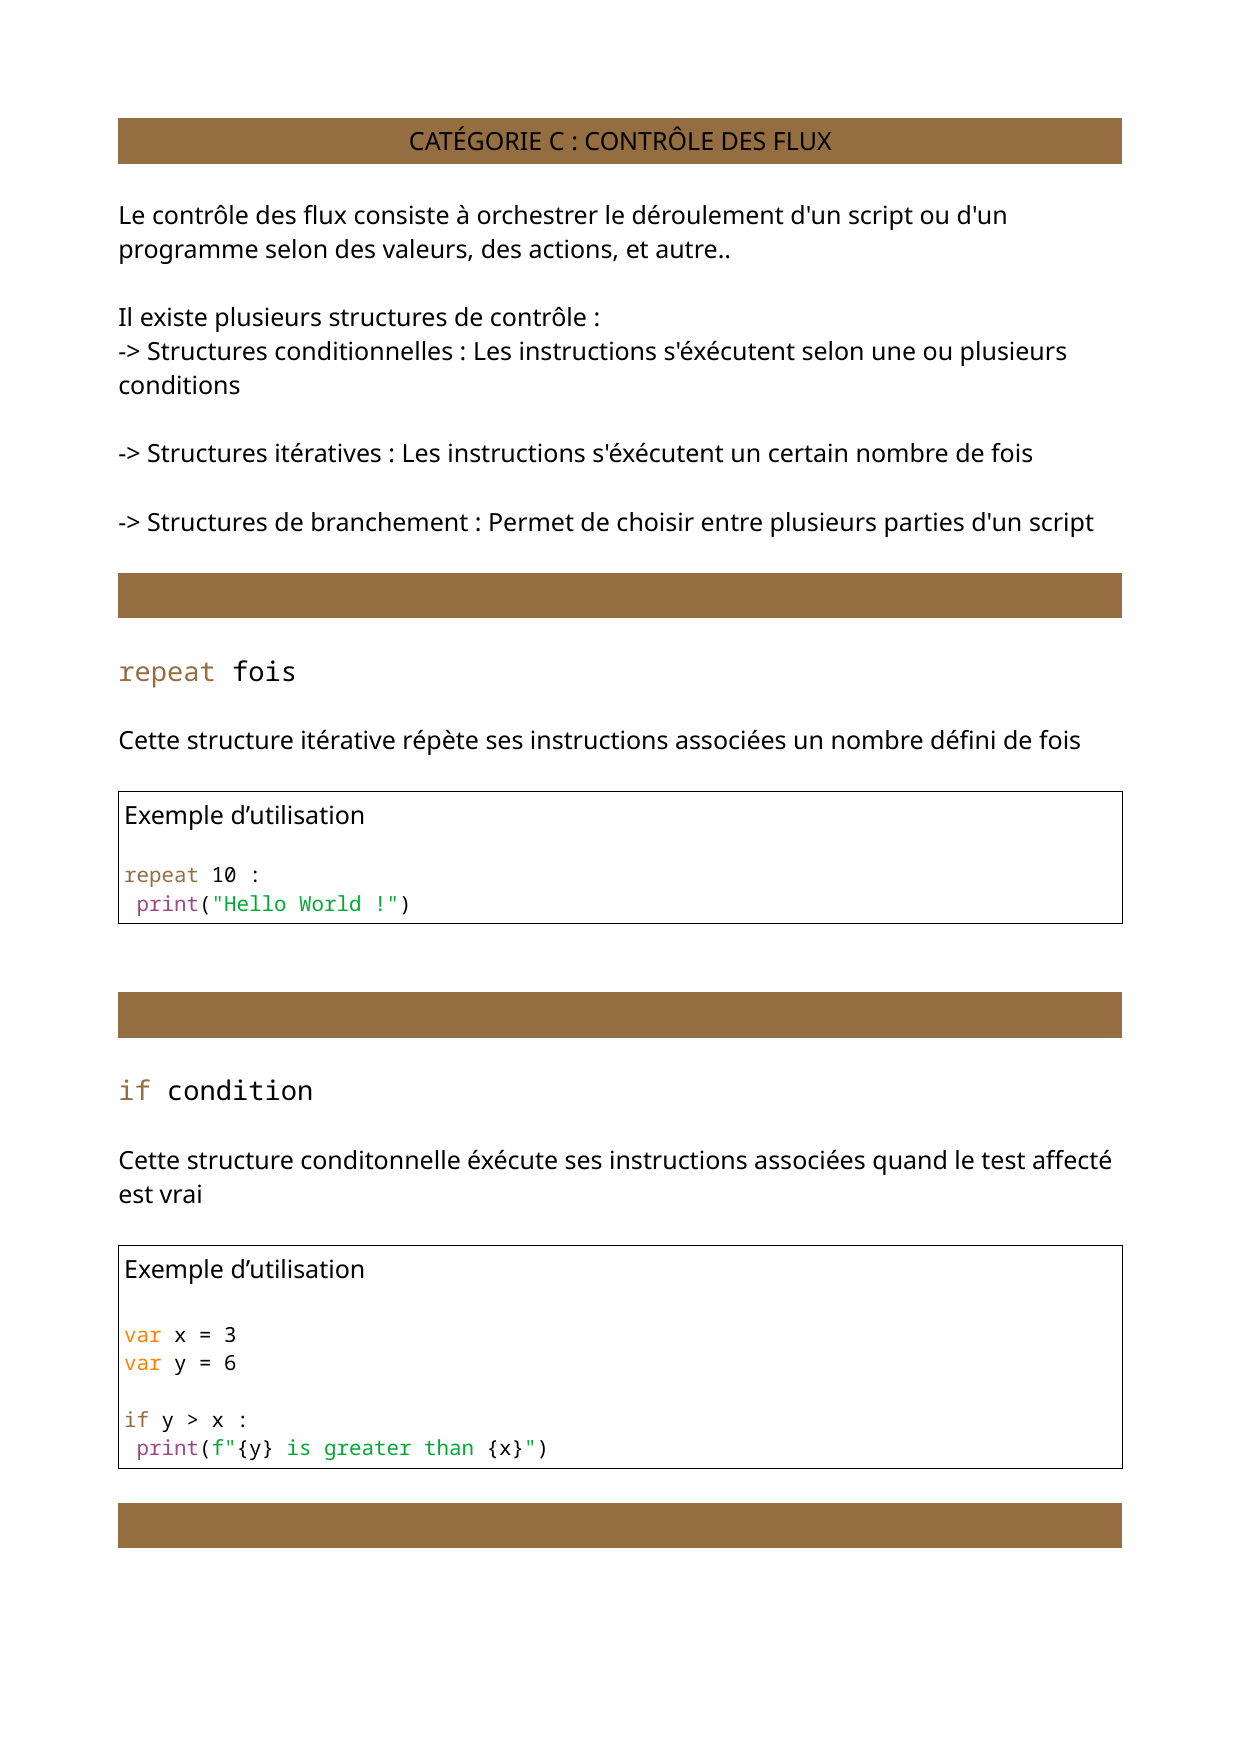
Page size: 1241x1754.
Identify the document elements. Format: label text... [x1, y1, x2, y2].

text -> Structures itératives : Les instructions s'éxécutent un certain nombre de fois [118, 436, 1122, 470]
table_header [118, 573, 1122, 618]
table_header Exemple d’utilisation var x = 3 var y = 6 if y > x : print(f"{y} is greater than {x}") [119, 1246, 1122, 1468]
text -> Structures de branchement : Permet de choisir entre plusieurs parties d'un script [118, 504, 1122, 538]
text Le contrôle des flux consiste à orchestrer le déroulement d'un script ou d'un programme selon des valeurs, des actions, et autre.. [118, 198, 1122, 266]
table_header [118, 992, 1122, 1038]
table_header [118, 1503, 1122, 1548]
text Il existe plusieurs structures de contrôle : [118, 300, 1122, 334]
text if condition [118, 1072, 1122, 1108]
table_header Exemple d’utilisation repeat 10 : print("Hello World !") [119, 792, 1122, 923]
text Cette structure itérative répète ses instructions associées un nombre défini de fois [118, 723, 1122, 757]
text repeat fois [118, 652, 1122, 689]
table_header CATÉGORIE C : CONTRÔLE DES FLUX [118, 118, 1122, 164]
text -> Structures conditionnelles : Les instructions s'éxécutent selon une ou plusieurs conditions [118, 334, 1122, 402]
text Cette structure conditonnelle éxécute ses instructions associées quand le test affecté est vrai [118, 1143, 1122, 1211]
